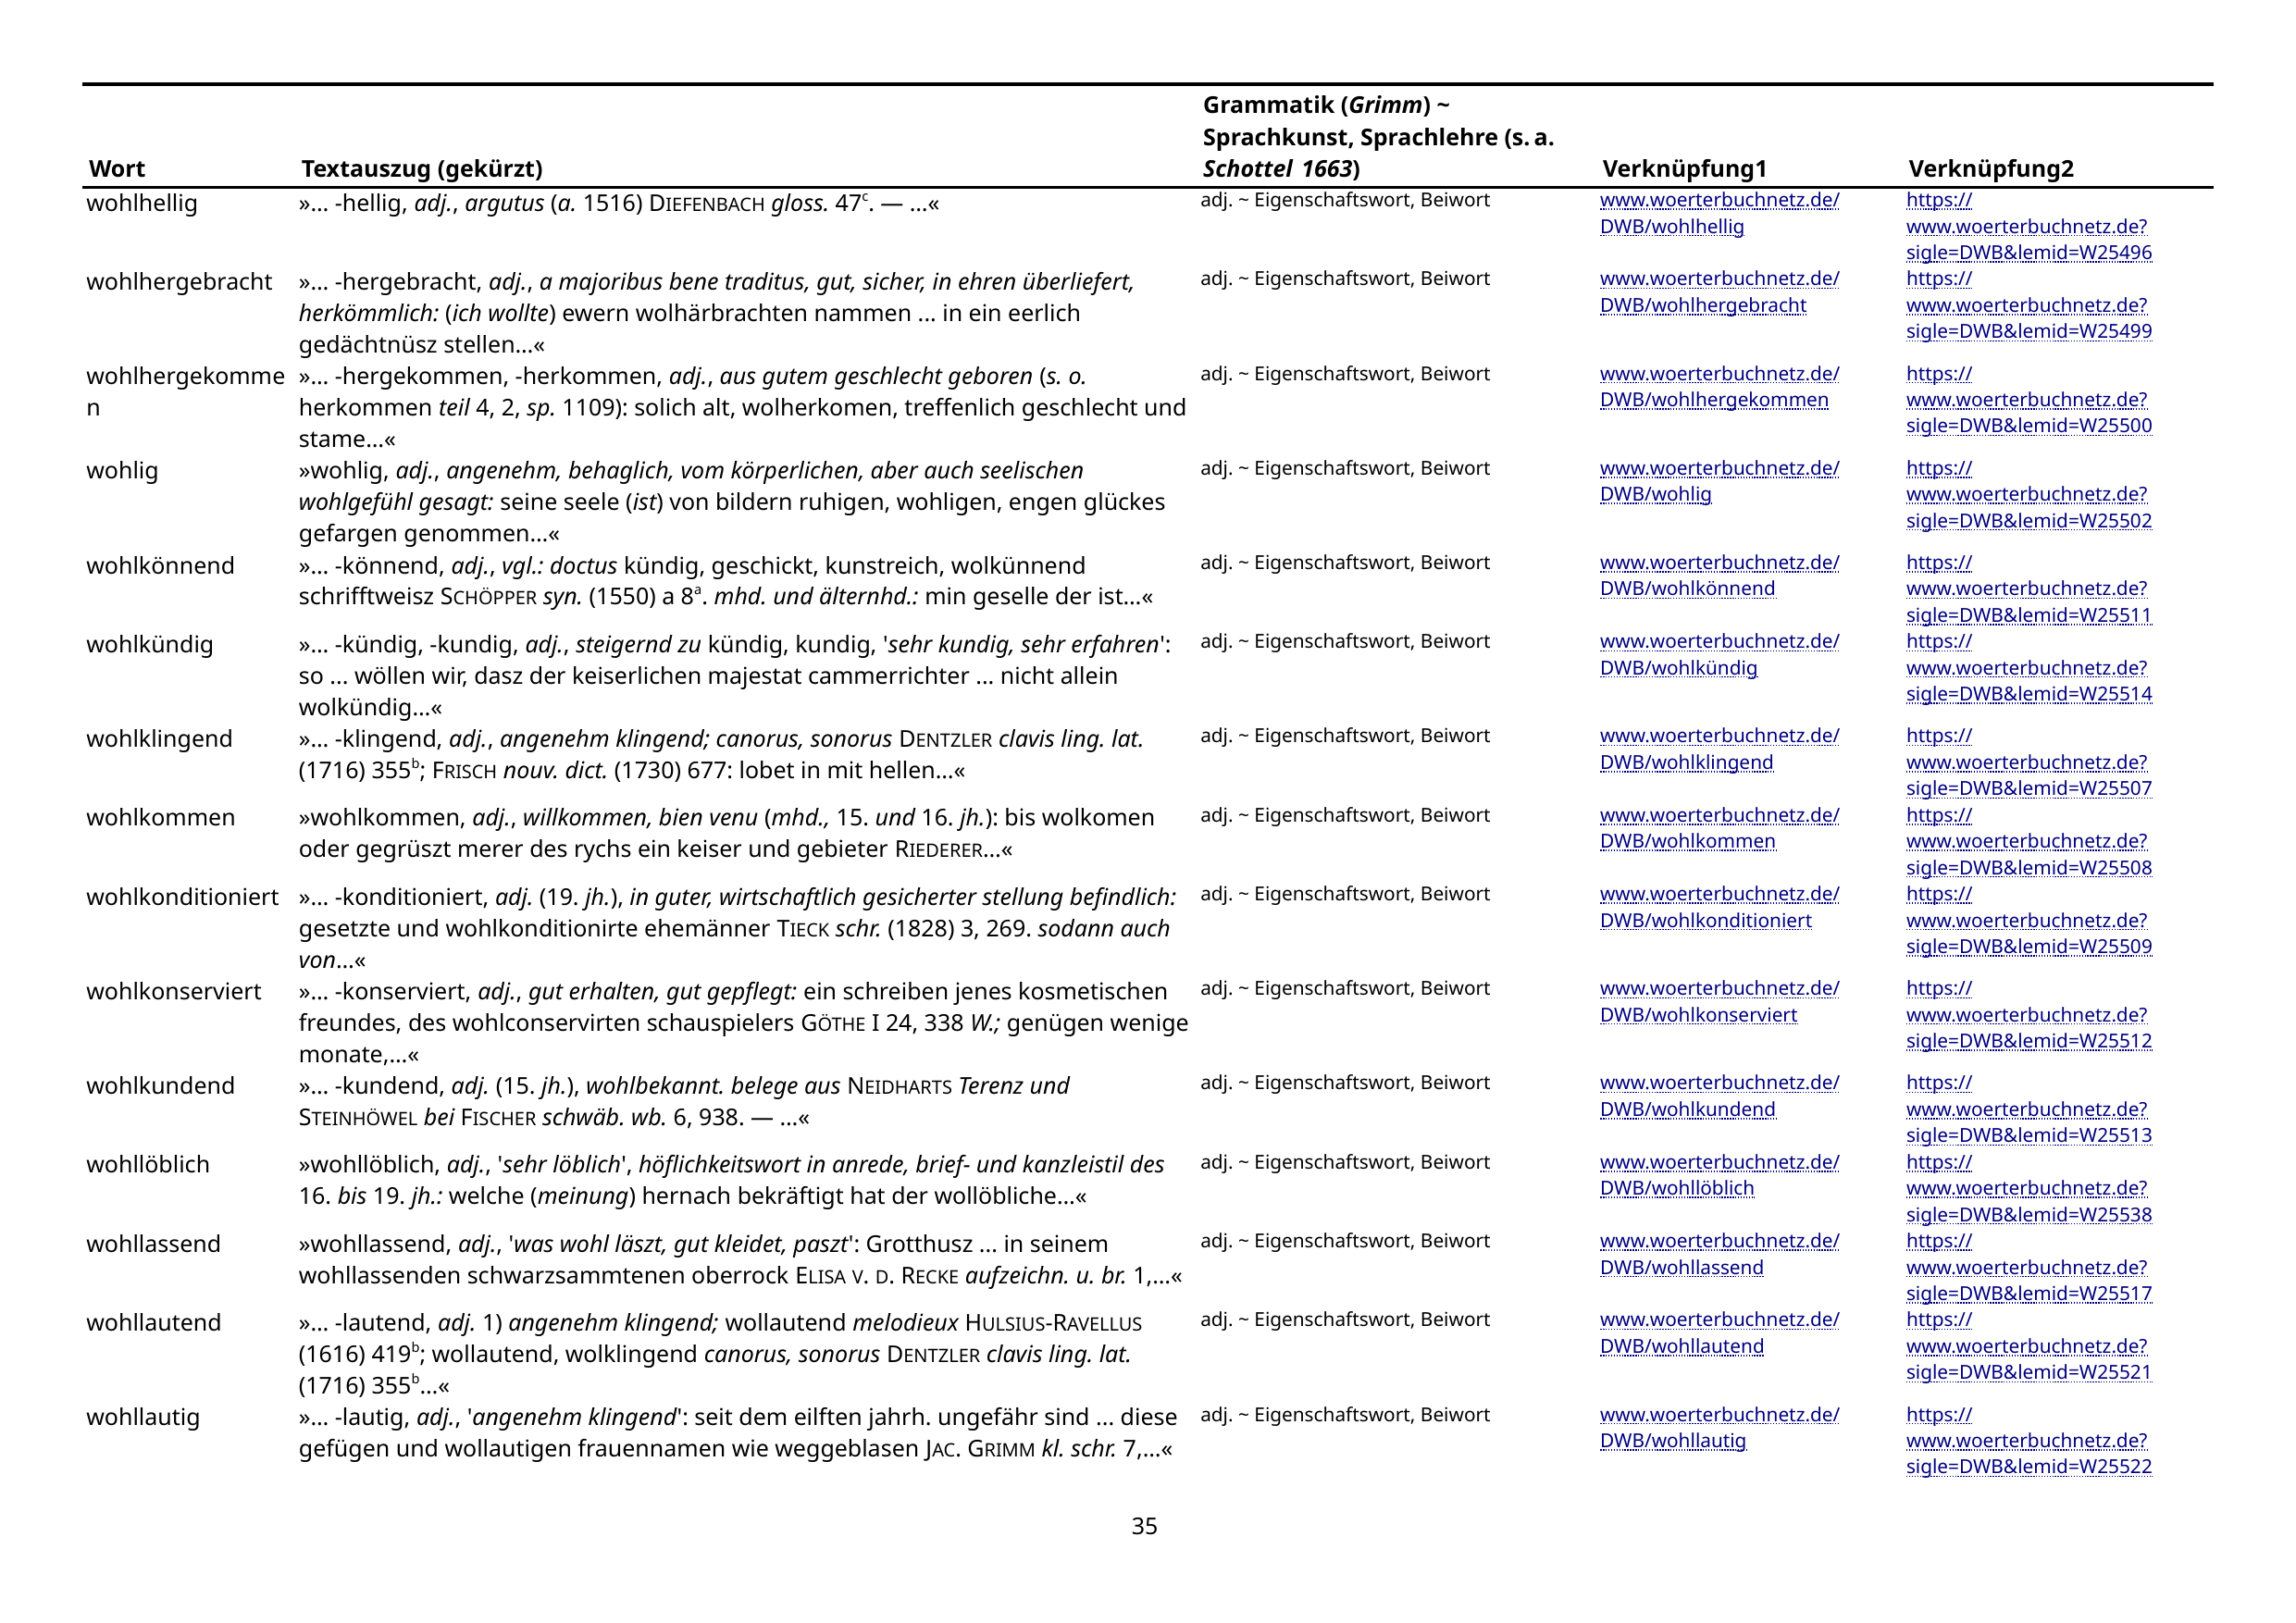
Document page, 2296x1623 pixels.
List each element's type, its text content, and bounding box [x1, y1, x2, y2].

table_cell https://www.woerterbuchnetz.de?sigle=DWB&lemid=W25500 [1902, 360, 2214, 454]
table_cell adj. ~ Eigenschaftswort, Beiwort [1197, 880, 1595, 974]
table_cell www.woerterbuchnetz.de/DWB/wohlklingend [1596, 723, 1902, 801]
table_cell https://www.woerterbuchnetz.de?sigle=DWB&lemid=W25502 [1902, 454, 2214, 549]
table_cell https://www.woerterbuchnetz.de?sigle=DWB&lemid=W25512 [1902, 975, 2214, 1070]
table_cell https://www.woerterbuchnetz.de?sigle=DWB&lemid=W25496 [1902, 189, 2214, 266]
table_cell https://www.woerterbuchnetz.de?sigle=DWB&lemid=W25508 [1902, 801, 2214, 880]
table_cell https://www.woerterbuchnetz.de?sigle=DWB&lemid=W25511 [1902, 549, 2214, 627]
table_cell wohllautig [82, 1401, 294, 1480]
table_cell »wohllöblich, adj., 'sehr löblich', höflichkeitswort in anrede, brief- und kanzleistil des 16. bis 19. jh.: welche (meinung) hernach bekräftigt hat der wollöbliche…« [294, 1148, 1196, 1227]
table_cell https://www.woerterbuchnetz.de?sigle=DWB&lemid=W25507 [1902, 723, 2214, 801]
table_cell adj. ~ Eigenschaftswort, Beiwort [1197, 628, 1595, 723]
table_cell https://www.woerterbuchnetz.de?sigle=DWB&lemid=W25509 [1902, 880, 2214, 974]
table_header Textauszug (gekürzt) [294, 86, 1196, 186]
table_cell wohlkündig [82, 628, 294, 723]
table_cell wohllöblich [82, 1148, 294, 1227]
table_cell www.woerterbuchnetz.de/DWB/wohlkonserviert [1596, 975, 1902, 1070]
table_cell wohlig [82, 454, 294, 549]
table_cell »… -konserviert, adj., gut erhalten, gut gepflegt: ein schreiben jenes kosmetischen freundes, des wohlconservirten schauspielers Göthe I 24, 338 W.; genügen wenige monate,…« [294, 975, 1196, 1070]
table_cell https://www.woerterbuchnetz.de?sigle=DWB&lemid=W25521 [1902, 1307, 2214, 1401]
table_cell »… -lautig, adj., 'angenehm klingend': seit dem eilften jahrh. ungefähr sind ... diese gefügen und wollautigen frauennamen wie weggeblasen Jac. Grimm kl. schr. 7,…« [294, 1401, 1196, 1480]
table_header Verknüpfung2 [1902, 86, 2214, 186]
table_cell www.woerterbuchnetz.de/DWB/wohllautig [1596, 1401, 1902, 1480]
table_cell »… -könnend, adj., vgl.: doctus kündig, geschickt, kunstreich, wolkünnend schrifftweisz Schöpper syn. (1550) a 8a. mhd. und älternhd.: min geselle der ist…« [294, 549, 1196, 627]
table_cell adj. ~ Eigenschaftswort, Beiwort [1197, 549, 1595, 627]
table_cell wohllautend [82, 1307, 294, 1401]
table_cell adj. ~ Eigenschaftswort, Beiwort [1197, 723, 1595, 801]
table_cell www.woerterbuchnetz.de/DWB/wohlkundend [1596, 1070, 1902, 1148]
table_cell www.woerterbuchnetz.de/DWB/wohllassend [1596, 1227, 1902, 1307]
table_cell adj. ~ Eigenschaftswort, Beiwort [1197, 360, 1595, 454]
table_cell www.woerterbuchnetz.de/DWB/wohlhergekommen [1596, 360, 1902, 454]
table_cell https://www.woerterbuchnetz.de?sigle=DWB&lemid=W25522 [1902, 1401, 2214, 1480]
table_cell adj. ~ Eigenschaftswort, Beiwort [1197, 1148, 1595, 1227]
table_cell wohlkundend [82, 1070, 294, 1148]
table_cell »… -lautend, adj. 1) angenehm klingend; wollautend melodieux Hulsius-Ravellus (1616) 419b; wollautend, wolklingend canorus, sonorus Dentzler clavis ling. lat. (1716) 355b…« [294, 1307, 1196, 1401]
table_cell adj. ~ Eigenschaftswort, Beiwort [1197, 1401, 1595, 1480]
table_header Wort [82, 86, 294, 186]
table_cell https://www.woerterbuchnetz.de?sigle=DWB&lemid=W25538 [1902, 1148, 2214, 1227]
table_cell wohlhergekommen [82, 360, 294, 454]
table_cell »… -konditioniert, adj. (19. jh.), in guter, wirtschaftlich gesicherter stellung befindlich: gesetzte und wohlkonditionirte ehemänner Tieck schr. (1828) 3, 269. sodann auch von…« [294, 880, 1196, 974]
table_cell »wohlkommen, adj., willkommen, bien venu (mhd., 15. und 16. jh.): bis wolkomen oder gegrüszt merer des rychs ein keiser und gebieter Riederer…« [294, 801, 1196, 880]
table_cell wohlkönnend [82, 549, 294, 627]
table_cell www.woerterbuchnetz.de/DWB/wohllautend [1596, 1307, 1902, 1401]
table_cell »… -klingend, adj., angenehm klingend; canorus, sonorus Dentzler clavis ling. lat. (1716) 355b; Frisch nouv. dict. (1730) 677: lobet in mit hellen…« [294, 723, 1196, 801]
table_cell »… -hergebracht, adj., a majoribus bene traditus, gut, sicher, in ehren überliefert, herkömmlich: (ich wollte) ewern wolhärbrachten nammen ... in ein eerlich gedächtnüsz stellen…« [294, 266, 1196, 360]
table_cell www.woerterbuchnetz.de/DWB/wohlhellig [1596, 189, 1902, 266]
table_header Grammatik (Grimm) ~ Sprachkunst, Sprachlehre (s. a. Schottel 1663) [1197, 86, 1595, 186]
table_cell adj. ~ Eigenschaftswort, Beiwort [1197, 975, 1595, 1070]
table_cell adj. ~ Eigenschaftswort, Beiwort [1197, 801, 1595, 880]
table_header Verknüpfung1 [1596, 86, 1902, 186]
table_cell »wohlig, adj., angenehm, behaglich, vom körperlichen, aber auch seelischen wohlgefühl gesagt: seine seele (ist) von bildern ruhigen, wohligen, engen glückes gefargen genommen…« [294, 454, 1196, 549]
table_cell www.woerterbuchnetz.de/DWB/wohlkommen [1596, 801, 1902, 880]
table_cell »… -kündig, -kundig, adj., steigernd zu kündig, kundig, 'sehr kundig, sehr erfahren': so ... wöllen wir, dasz der keiserlichen majestat cammerrichter ... nicht allein wolkündig…« [294, 628, 1196, 723]
table_cell wohlhellig [82, 189, 294, 266]
table_cell https://www.woerterbuchnetz.de?sigle=DWB&lemid=W25513 [1902, 1070, 2214, 1148]
table_cell adj. ~ Eigenschaftswort, Beiwort [1197, 1070, 1595, 1148]
table_cell adj. ~ Eigenschaftswort, Beiwort [1197, 1227, 1595, 1307]
table_cell www.woerterbuchnetz.de/DWB/wohlhergebracht [1596, 266, 1902, 360]
table_cell adj. ~ Eigenschaftswort, Beiwort [1197, 1307, 1595, 1401]
table_cell https://www.woerterbuchnetz.de?sigle=DWB&lemid=W25514 [1902, 628, 2214, 723]
table_cell https://www.woerterbuchnetz.de?sigle=DWB&lemid=W25499 [1902, 266, 2214, 360]
table_cell www.woerterbuchnetz.de/DWB/wohlkonditioniert [1596, 880, 1902, 974]
table_cell adj. ~ Eigenschaftswort, Beiwort [1197, 189, 1595, 266]
table_cell wohlklingend [82, 723, 294, 801]
table_cell wohllassend [82, 1227, 294, 1307]
table_cell www.woerterbuchnetz.de/DWB/wohlkönnend [1596, 549, 1902, 627]
table_cell »… -hellig, adj., argutus (a. 1516) Diefenbach gloss. 47c. — …« [294, 189, 1196, 266]
table_cell »… -kundend, adj. (15. jh.), wohlbekannt. belege aus Neidharts Terenz und Steinhöwel bei Fischer schwäb. wb. 6, 938. — …« [294, 1070, 1196, 1148]
table_cell www.woerterbuchnetz.de/DWB/wohlig [1596, 454, 1902, 549]
table_cell adj. ~ Eigenschaftswort, Beiwort [1197, 266, 1595, 360]
table_cell www.woerterbuchnetz.de/DWB/wohllöblich [1596, 1148, 1902, 1227]
table_cell wohlhergebracht [82, 266, 294, 360]
table_cell »… -hergekommen, -herkommen, adj., aus gutem geschlecht geboren (s. o. herkommen teil 4, 2, sp. 1109): solich alt, wolherkomen, treffenlich geschlecht und stame…« [294, 360, 1196, 454]
table_cell »wohllassend, adj., 'was wohl läszt, gut kleidet, paszt': Grotthusz ... in seinem wohllassenden schwarzsammtenen oberrock Elisa v. d. Recke aufzeichn. u. br. 1,…« [294, 1227, 1196, 1307]
table_cell adj. ~ Eigenschaftswort, Beiwort [1197, 454, 1595, 549]
table_cell www.woerterbuchnetz.de/DWB/wohlkündig [1596, 628, 1902, 723]
table_cell wohlkommen [82, 801, 294, 880]
table_cell wohlkonditioniert [82, 880, 294, 974]
table_cell wohlkonserviert [82, 975, 294, 1070]
table_cell https://www.woerterbuchnetz.de?sigle=DWB&lemid=W25517 [1902, 1227, 2214, 1307]
